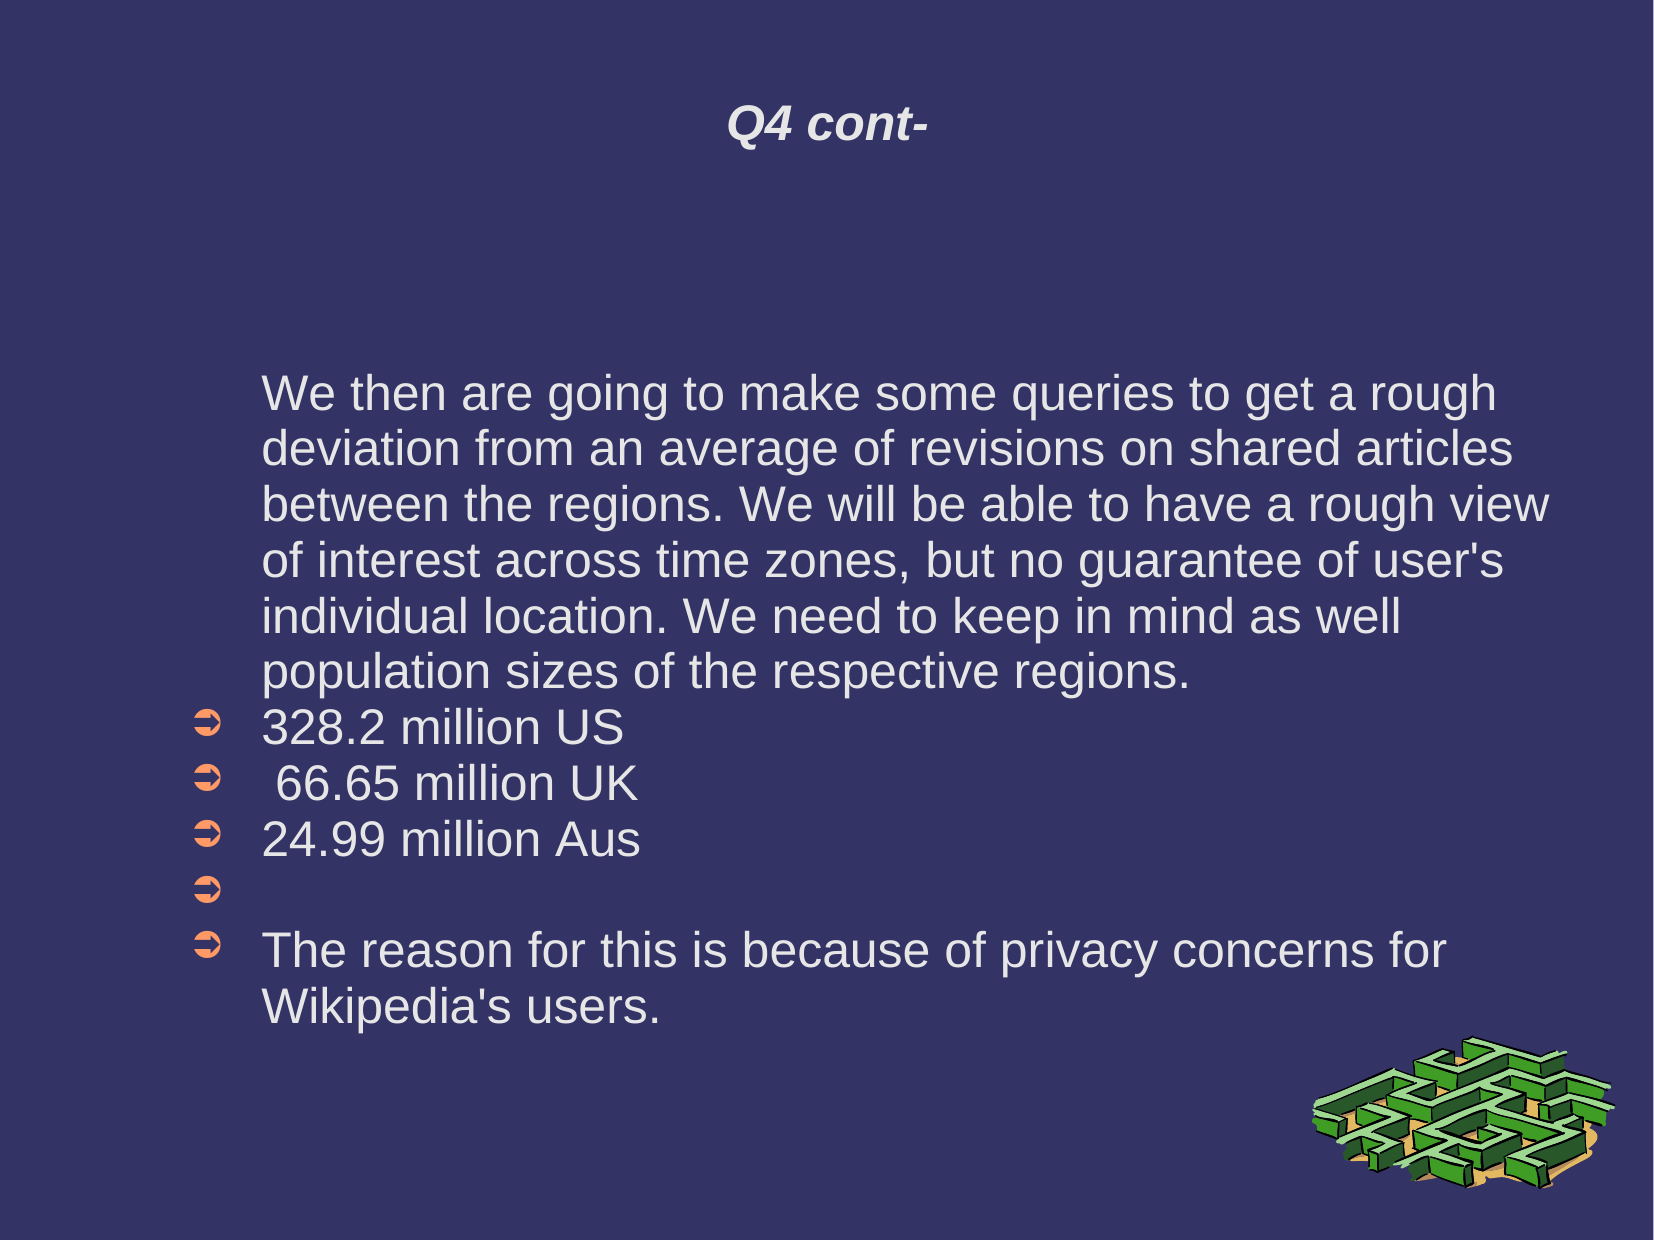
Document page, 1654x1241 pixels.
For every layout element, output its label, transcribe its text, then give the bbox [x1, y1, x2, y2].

list We then are going to make some queries to get a rough deviation from an average of revisions on shared articles between the regions. We will be able to have a rough view of interest across time zones, but no guarantee of user's individual location. We need to keep in mind as well population sizes of the respective regions. 328.2 million US 66.65 million UK 24.99 million Aus The reason for this is because of privacy concerns for Wikipedia's users. [178, 364, 1570, 1147]
title Q4 cont- [121, 19, 1534, 227]
